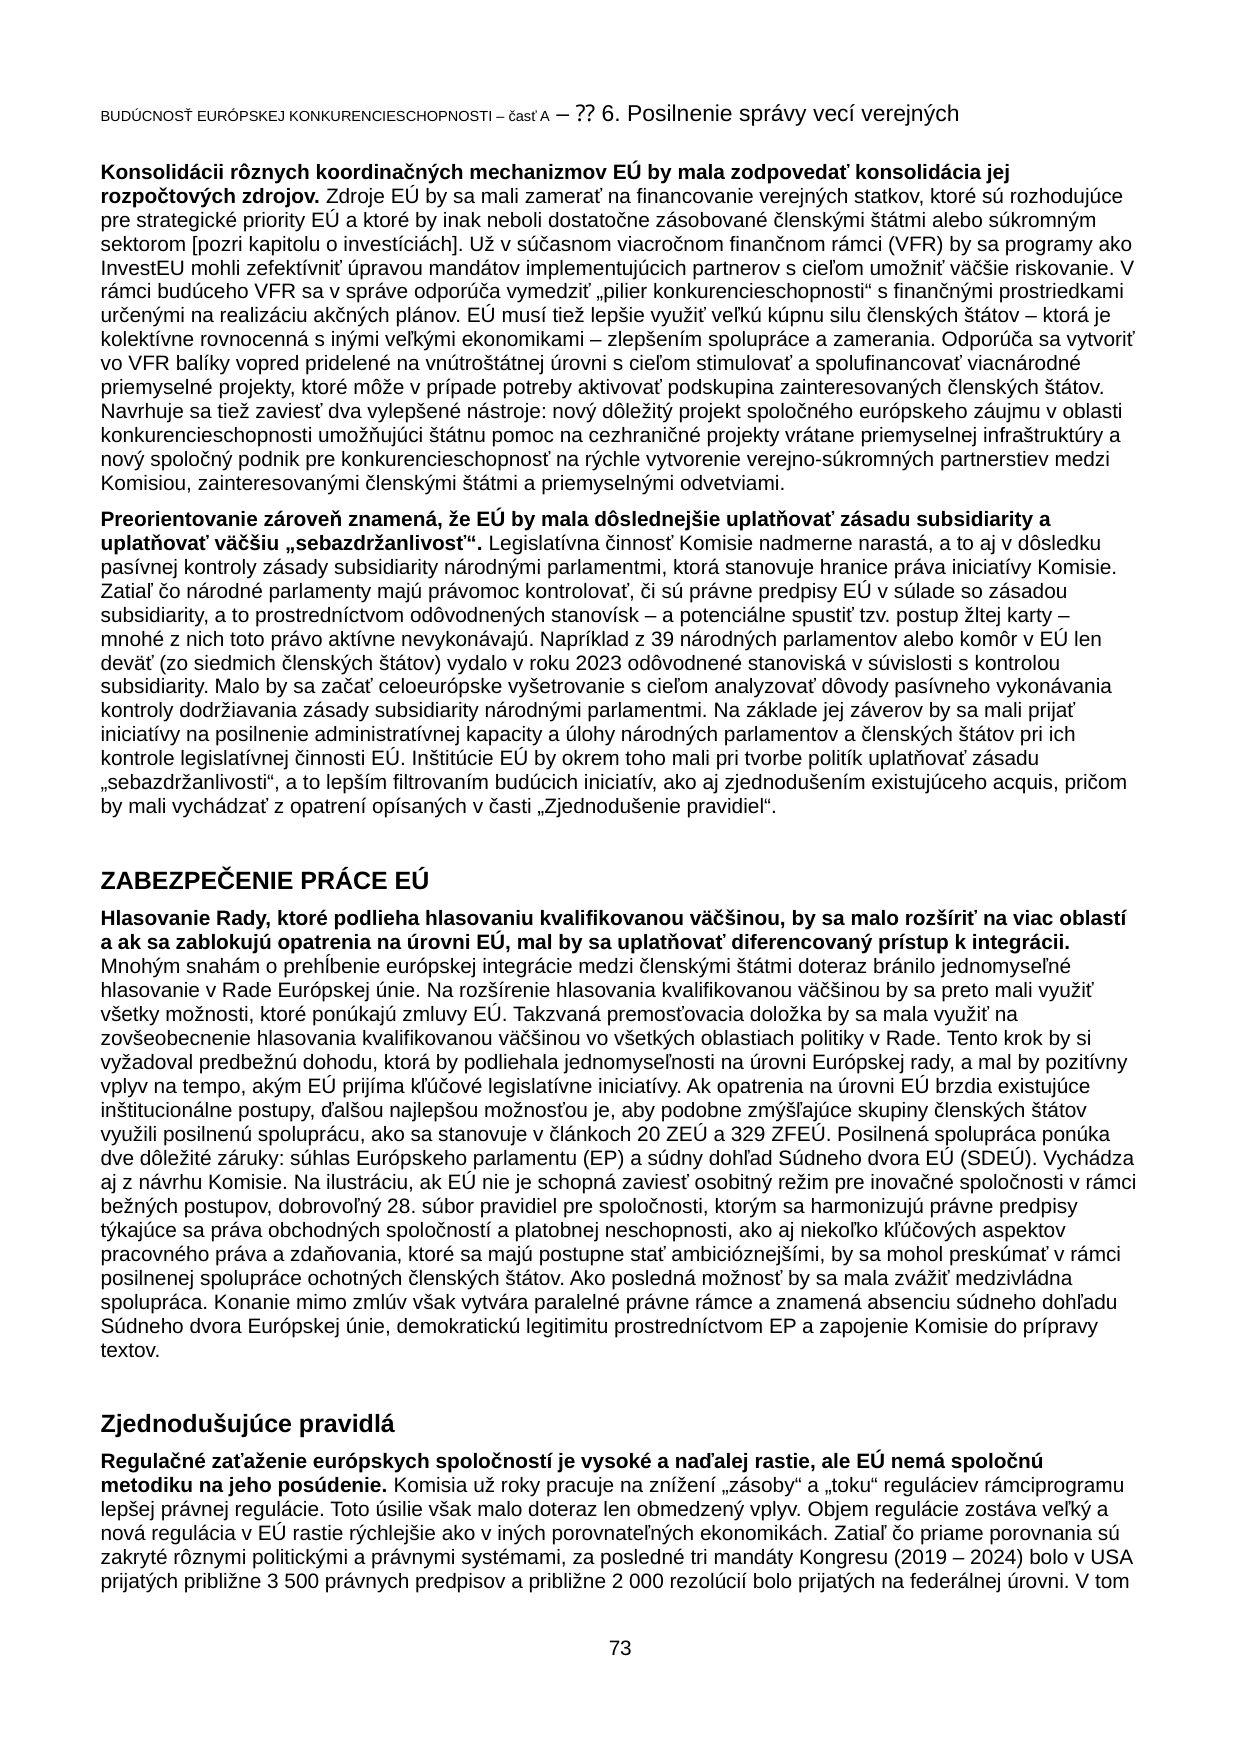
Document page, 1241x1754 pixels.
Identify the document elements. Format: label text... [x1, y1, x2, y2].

text Konsolidácii rôznych koordinačných mechanizmov EÚ by mala zodpovedať konsolidácia jej rozpočtových zdrojov. Zdroje EÚ by sa mali zamerať na financovanie verejných statkov, ktoré sú rozhodujúce pre strategické priority EÚ a ktoré by inak neboli dostatočne zásobované členskými štátmi alebo súkromným sektorom [pozri kapitolu o investíciách]. Už v súčasnom viacročnom finančnom rámci (VFR) by sa programy ako InvestEU mohli zefektívniť úpravou mandátov implementujúcich partnerov s cieľom umožniť väčšie riskovanie. V rámci budúceho VFR sa v správe odporúča vymedziť „pilier konkurencieschopnosti“ s finančnými prostriedkami určenými na realizáciu akčných plánov. EÚ musí tiež lepšie využiť veľkú kúpnu silu členských štátov – ktorá je kolektívne rovnocenná s inými veľkými ekonomikami – zlepšením spolupráce a zamerania. Odporúča sa vytvoriť vo VFR balíky vopred pridelené na vnútroštátnej úrovni s cieľom stimulovať a spolufinancovať viacnárodné priemyselné projekty, ktoré môže v prípade potreby aktivovať podskupina zainteresovaných členských štátov. Navrhuje sa tiež zaviesť dva vylepšené nástroje: nový dôležitý projekt spoločného európskeho záujmu v oblasti konkurencieschopnosti umožňujúci štátnu pomoc na cezhraničné projekty vrátane priemyselnej infraštruktúry a nový spoločný podnik pre konkurencieschopnosť na rýchle vytvorenie verejno-súkromných partnerstiev medzi Komisiou, zainteresovanými členskými štátmi a priemyselnými odvetviami. [100, 159, 1140, 495]
text Zjednodušujúce pravidlá [100, 1409, 1140, 1438]
text ZABEZPEČENIE PRÁCE EÚ [100, 866, 1140, 894]
text Preorientovanie zároveň znamená, že EÚ by mala dôslednejšie uplatňovať zásadu subsidiarity a uplatňovať väčšiu „sebazdržanlivosť“. Legislatívna činnosť Komisie nadmerne narastá, a to aj v dôsledku pasívnej kontroly zásady subsidiarity národnými parlamentmi, ktorá stanovuje hranice práva iniciatívy Komisie. Zatiaľ čo národné parlamenty majú právomoc kontrolovať, či sú právne predpisy EÚ v súlade so zásadou subsidiarity, a to prostredníctvom odôvodnených stanovísk – a potenciálne spustiť tzv. postup žltej karty – mnohé z nich toto právo aktívne nevykonávajú. Napríklad z 39 národných parlamentov alebo komôr v EÚ len deväť (zo siedmich členských štátov) vydalo v roku 2023 odôvodnené stanoviská v súvislosti s kontrolou subsidiarity. Malo by sa začať celoeurópske vyšetrovanie s cieľom analyzovať dôvody pasívneho vykonávania kontroly dodržiavania zásady subsidiarity národnými parlamentmi. Na základe jej záverov by sa mali prijať iniciatívy na posilnenie administratívnej kapacity a úlohy národných parlamentov a členských štátov pri ich kontrole legislatívnej činnosti EÚ. Inštitúcie EÚ by okrem toho mali pri tvorbe politík uplatňovať zásadu „sebazdržanlivosti“, a to lepším filtrovaním budúcich iniciatív, ako aj zjednodušením existujúceho acquis, pričom by mali vychádzať z opatrení opísaných v časti „Zjednodušenie pravidiel“. [100, 507, 1140, 818]
text Hlasovanie Rady, ktoré podlieha hlasovaniu kvalifikovanou väčšinou, by sa malo rozšíriť na viac oblastí a ak sa zablokujú opatrenia na úrovni EÚ, mal by sa uplatňovať diferencovaný prístup k integrácii. Mnohým snahám o prehĺbenie európskej integrácie medzi členskými štátmi doteraz bránilo jednomyseľné hlasovanie v Rade Európskej únie. Na rozšírenie hlasovania kvalifikovanou väčšinou by sa preto mali využiť všetky možnosti, ktoré ponúkajú zmluvy EÚ. Takzvaná premosťovacia doložka by sa mala využiť na zovšeobecnenie hlasovania kvalifikovanou väčšinou vo všetkých oblastiach politiky v Rade. Tento krok by si vyžadoval predbežnú dohodu, ktorá by podliehala jednomyseľnosti na úrovni Európskej rady, a mal by pozitívny vplyv na tempo, akým EÚ prijíma kľúčové legislatívne iniciatívy. Ak opatrenia na úrovni EÚ brzdia existujúce inštitucionálne postupy, ďalšou najlepšou možnosťou je, aby podobne zmýšľajúce skupiny členských štátov využili posilnenú spoluprácu, ako sa stanovuje v článkoch 20 ZEÚ a 329 ZFEÚ. Posilnená spolupráca ponúka dve dôležité záruky: súhlas Európskeho parlamentu (EP) a súdny dohľad Súdneho dvora EÚ (SDEÚ). Vychádza aj z návrhu Komisie. Na ilustráciu, ak EÚ nie je schopná zaviesť osobitný režim pre inovačné spoločnosti v rámci bežných postupov, dobrovoľný 28. súbor pravidiel pre spoločnosti, ktorým sa harmonizujú právne predpisy týkajúce sa práva obchodných spoločností a platobnej neschopnosti, ako aj niekoľko kľúčových aspektov pracovného práva a zdaňovania, ktoré sa majú postupne stať ambicióznejšími, by sa mohol preskúmať v rámci posilnenej spolupráce ochotných členských štátov. Ako posledná možnosť by sa mala zvážiť medzivládna spolupráca. Konanie mimo zmlúv však vytvára paralelné právne rámce a znamená absenciu súdneho dohľadu Súdneho dvora Európskej únie, demokratickú legitimitu prostredníctvom EP a zapojenie Komisie do prípravy textov. [100, 906, 1140, 1361]
text Regulačné zaťaženie európskych spoločností je vysoké a naďalej rastie, ale EÚ nemá spoločnú metodiku na jeho posúdenie. Komisia už roky pracuje na znížení „zásoby“ a „toku“ reguláciev rámciprogramu lepšej právnej regulácie. Toto úsilie však malo doteraz len obmedzený vplyv. Objem regulácie zostáva veľký a nová regulácia v EÚ rastie rýchlejšie ako v iných porovnateľných ekonomikách. Zatiaľ čo priame porovnania sú zakryté rôznymi politickými a právnymi systémami, za posledné tri mandáty Kongresu (2019 – 2024) bolo v USA prijatých približne 3 500 právnych predpisov a približne 2 000 rezolúcií bolo prijatých na federálnej úrovni. V tom [100, 1449, 1140, 1593]
